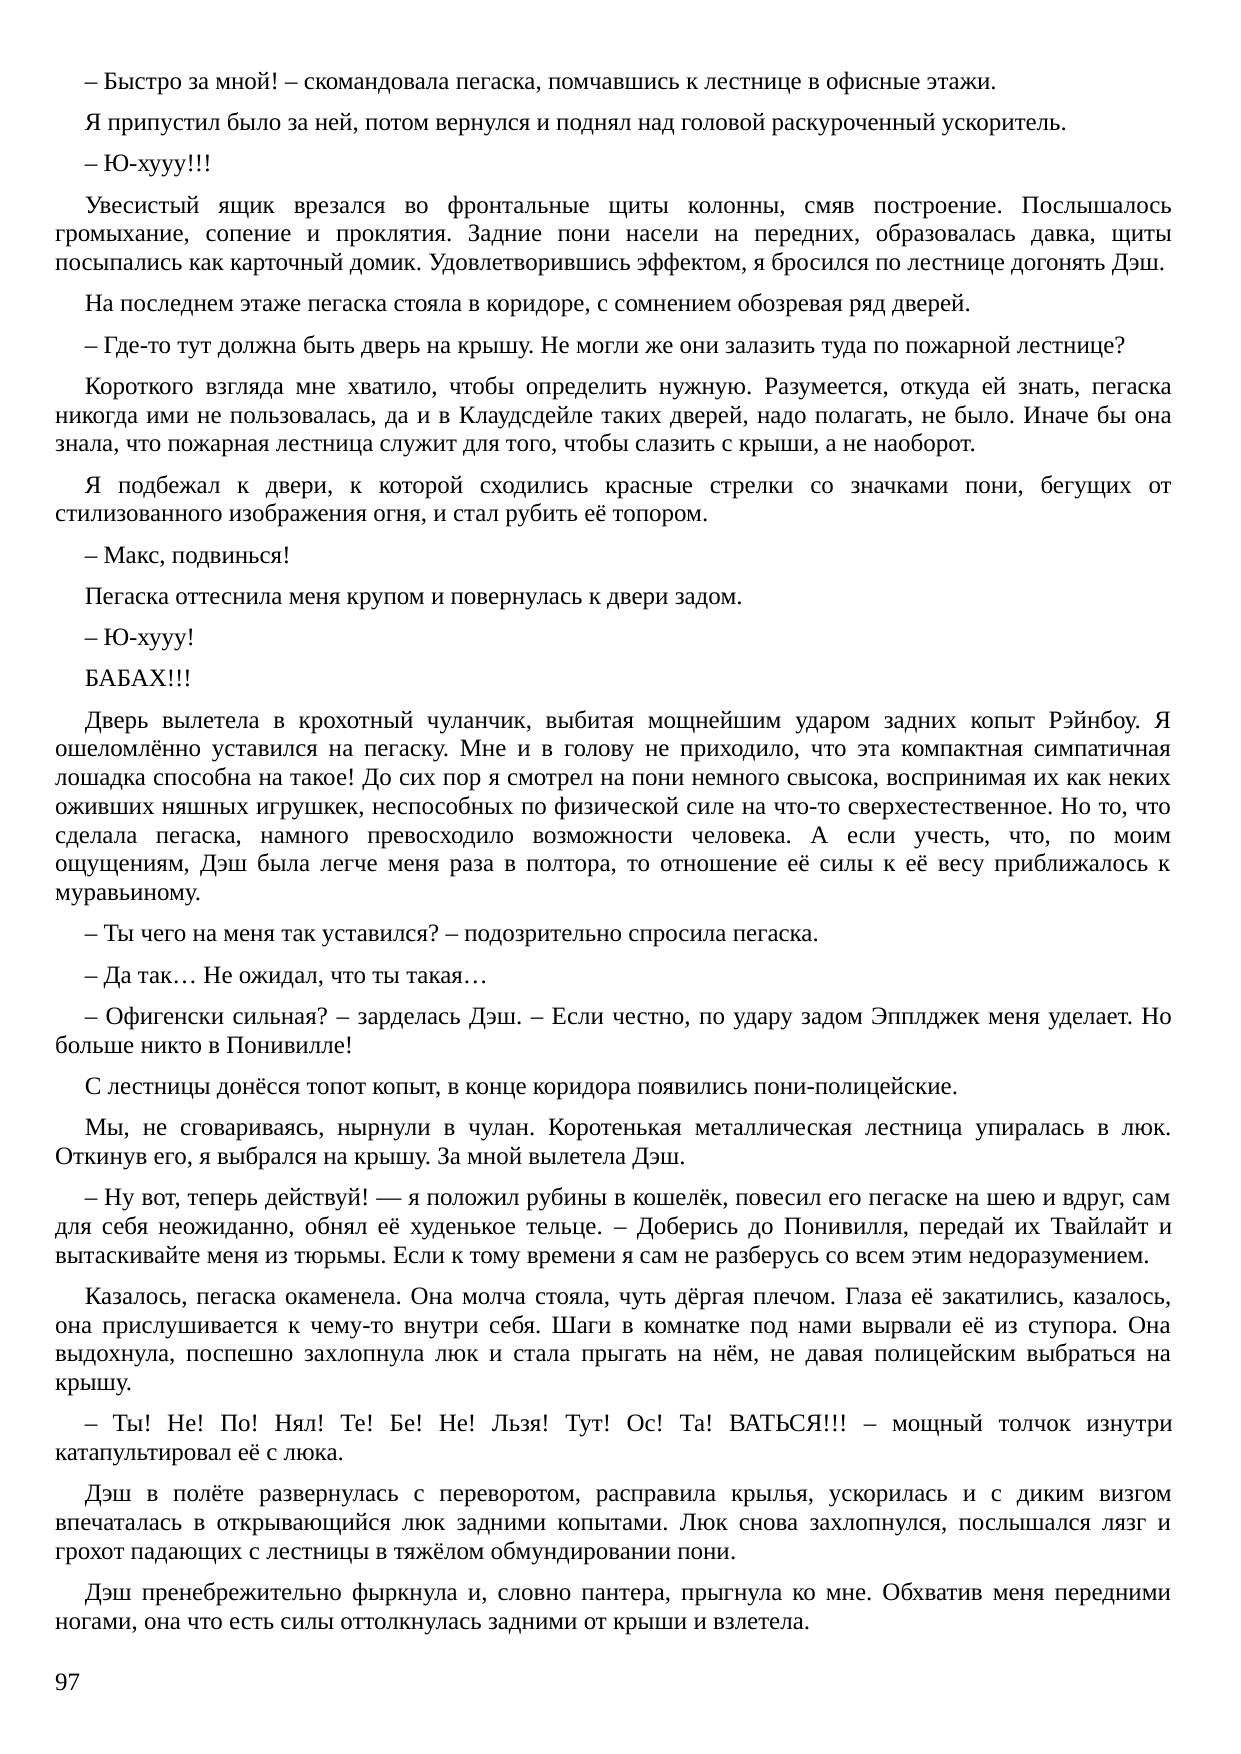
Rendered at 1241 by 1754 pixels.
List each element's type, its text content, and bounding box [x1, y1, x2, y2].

text – Офигенски сильная? – зарделась Дэш. – Если честно, по удару задом Эпплджек меня уделает. Но больше никто в Понивилле! [55, 1001, 1173, 1058]
text Короткого взгляда мне хватило, чтобы определить нужную. Разумеется, откуда ей знать, пегаска никогда ими не пользовалась, да и в Клаудсдейле таких дверей, надо полагать, не было. Иначе бы она знала, что пожарная лестница служит для того, чтобы слазить с крыши, а не наоборот. [55, 371, 1173, 457]
text Мы, не сговариваясь, нырнули в чулан. Коротенькая металлическая лестница упиралась в люк. Откинув его, я выбрался на крышу. За мной вылетела Дэш. [55, 1112, 1173, 1170]
text С лестницы донёсся топот копыт, в конце коридора появились пони-полицейские. [55, 1071, 1173, 1100]
text – Быстро за мной! – скомандовала пегаска, помчавшись к лестнице в офисные этажи. [55, 66, 1173, 95]
text Дверь вылетела в крохотный чуланчик, выбитая мощнейшим ударом задних копыт Рэйнбоу. Я ошеломлённо уставился на пегаску. Мне и в голову не приходило, что эта компактная симпатичная лошадка способна на такое! До сих пор я смотрел на пони немного свысока, воспринимая их как неких оживших няшных игрушкек, неспособных по физической силе на что-то сверхестественное. Но то, что сделала пегаска, намного превосходило возможности человека. А если учесть, что, по моим ощущениям, Дэш была легче меня раза в полтора, то отношение её силы к её весу приближалось к муравьиному. [55, 705, 1173, 906]
text – Ю-хууу! [55, 622, 1173, 651]
text На последнем этаже пегаска стояла в коридоре, с сомнением обозревая ряд дверей. [55, 288, 1173, 317]
text – Где-то тут должна быть дверь на крышу. Не могли же они залазить туда по пожарной лестнице? [55, 330, 1173, 358]
text Казалось, пегаска окаменела. Она молча стояла, чуть дёргая плечом. Глаза её закатились, казалось, она прислушивается к чему-то внутри себя. Шаги в комнатке под нами вырвали её из ступора. Она выдохнула, поспешно захлопнула люк и стала прыгать на нём, не давая полицейским выбраться на крышу. [55, 1281, 1173, 1396]
text Пегаска оттеснила меня крупом и повернулась к двери задом. [55, 581, 1173, 610]
text Увесистый ящик врезался во фронтальные щиты колонны, смяв построение. Послышалось громыхание, сопение и проклятия. Задние пони насели на передних, образовалась давка, щиты посыпались как карточный домик. Удовлетворившись эффектом, я бросился по лестнице догонять Дэш. [55, 190, 1173, 276]
text Дэш пренебрежительно фыркнула и, словно пантера, прыгнула ко мне. Обхватив меня передними ногами, она что есть силы оттолкнулась задними от крыши и взлетела. [55, 1577, 1173, 1635]
text Я припустил было за ней, потом вернулся и поднял над головой раскуроченный ускоритель. [55, 107, 1173, 136]
text – Ю-хууу!!! [55, 148, 1173, 177]
text Дэш в полёте развернулась с переворотом, расправила крылья, ускорилась и с диким визгом впечаталась в открывающийся люк задними копытами. Люк снова захлопнулся, послышался лязг и грохот падающих с лестницы в тяжёлом обмундировании пони. [55, 1478, 1173, 1565]
text – Ты чего на меня так уставился? – подозрительно спросила пегаска. [55, 918, 1173, 947]
text Я подбежал к двери, к которой сходились красные стрелки со значками пони, бегущих от стилизованного изображения огня, и стал рубить её топором. [55, 470, 1173, 527]
text – Да так… Не ожидал, что ты такая… [55, 960, 1173, 988]
text – Макс, подвинься! [55, 540, 1173, 568]
text – Ну вот, теперь действуй! — я положил рубины в кошелёк, повесил его пегаске на шею и вдруг, сам для себя неожиданно, обнял её худенькое тельце. – Доберись до Понивилля, передай их Твайлайт и вытаскивайте меня из тюрьмы. Если к тому времени я сам не разберусь со всем этим недоразумением. [55, 1182, 1173, 1268]
text – Ты! Не! По! Нял! Те! Бе! Не! Льзя! Тут! Ос! Та! ВАТЬСЯ!!! – мощный толчок изнутри катапультировал её с люка. [55, 1408, 1173, 1466]
text БАБАХ!!! [55, 663, 1173, 692]
